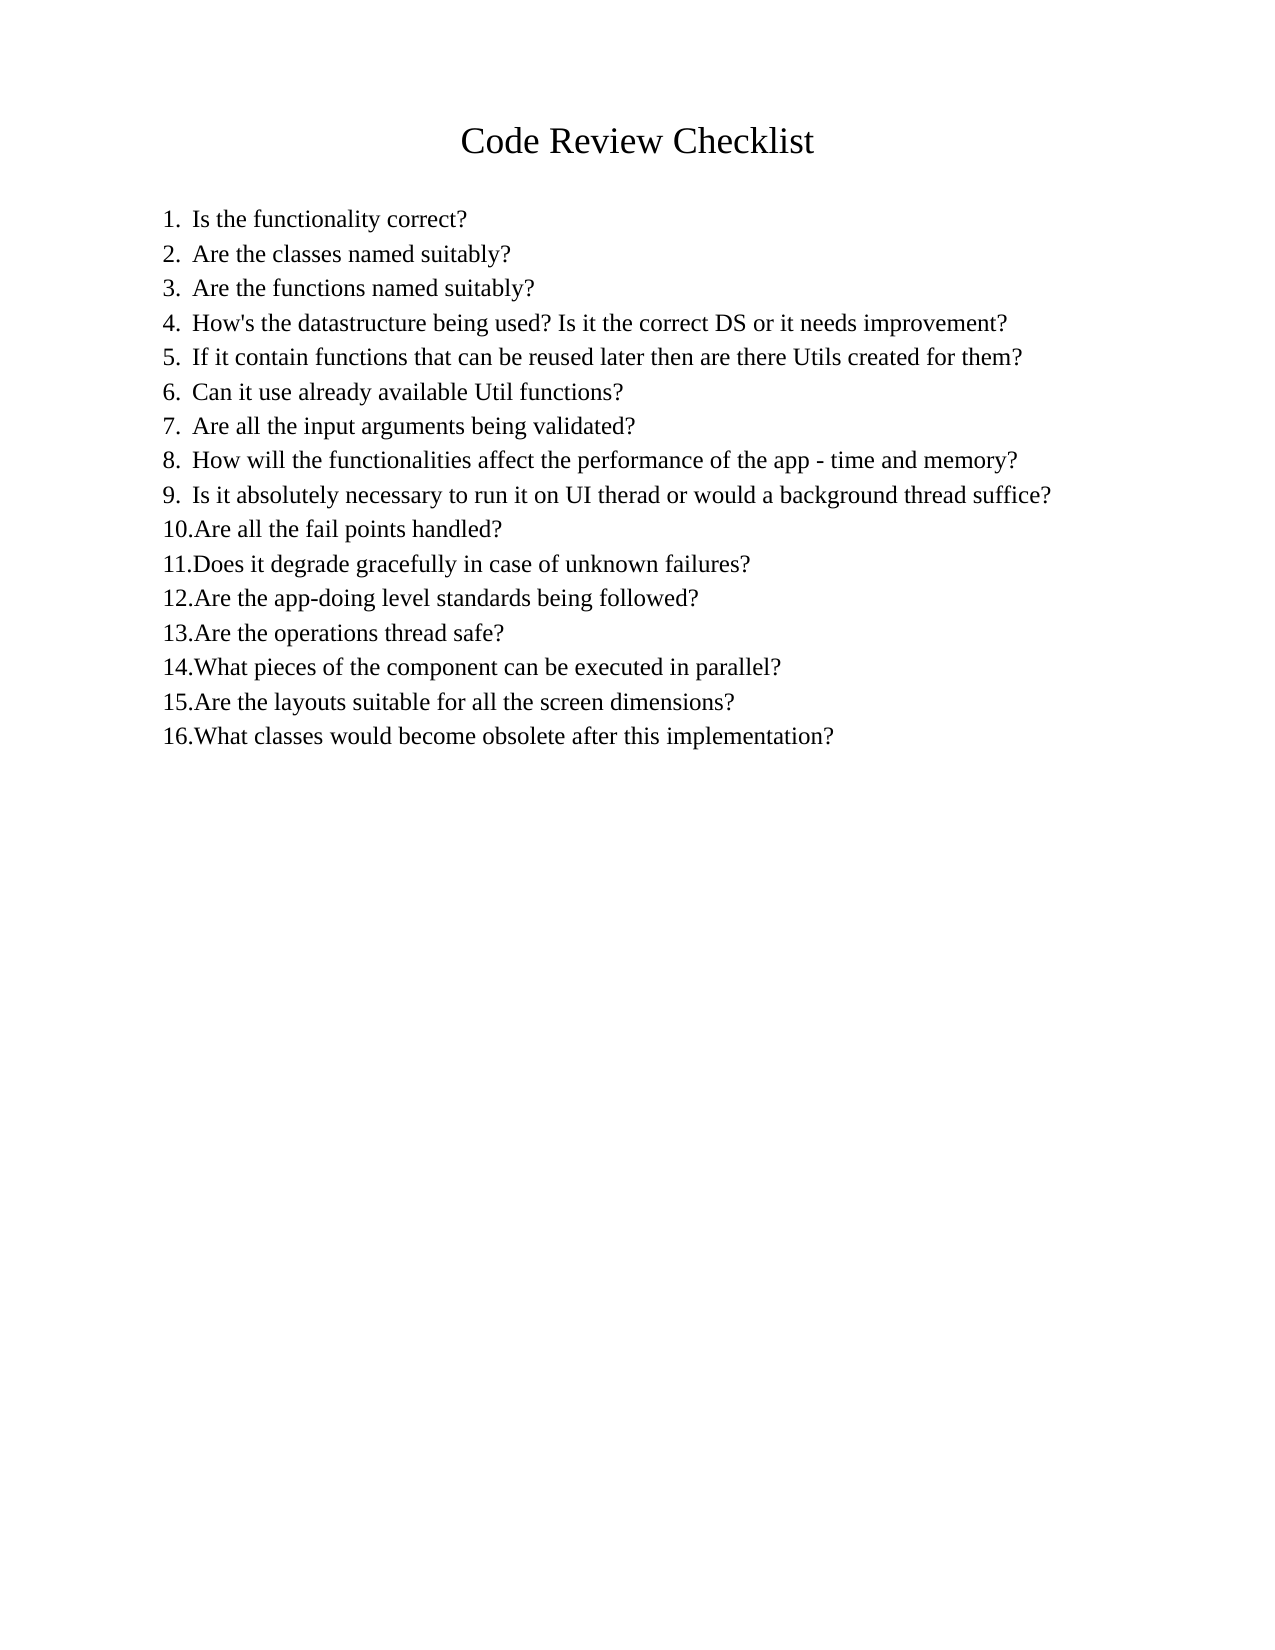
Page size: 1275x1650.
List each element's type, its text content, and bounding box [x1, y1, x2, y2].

list Are all the input arguments being validated? [162, 411, 1157, 440]
list Are all the fail points handled? [162, 514, 1157, 543]
list What classes would become obsolete after this implementation? [162, 721, 1157, 750]
list Are the operations thread safe? [162, 618, 1157, 647]
list Is the functionality correct? [162, 204, 1157, 233]
list If it contain functions that can be reused later then are there Utils created for them? [162, 342, 1157, 371]
list How's the datastructure being used? Is it the correct DS or it needs improvement? [162, 308, 1157, 336]
list What pieces of the component can be executed in parallel? [162, 652, 1157, 681]
list Are the layouts suitable for all the screen dimensions? [162, 687, 1157, 716]
list How will the functionalities affect the performance of the app - time and memory? [162, 446, 1157, 474]
list Does it degrade gracefully in case of unknown failures? [162, 549, 1157, 578]
text Code Review Checklist [118, 118, 1157, 161]
list Is it absolutely necessary to run it on UI therad or would a background thread suffice? [162, 480, 1157, 509]
list Are the classes named suitably? [162, 239, 1157, 267]
list Are the functions named suitably? [162, 273, 1157, 302]
list Can it use already available Util functions? [162, 377, 1157, 405]
list Are the app-doing level standards being followed? [162, 583, 1157, 612]
